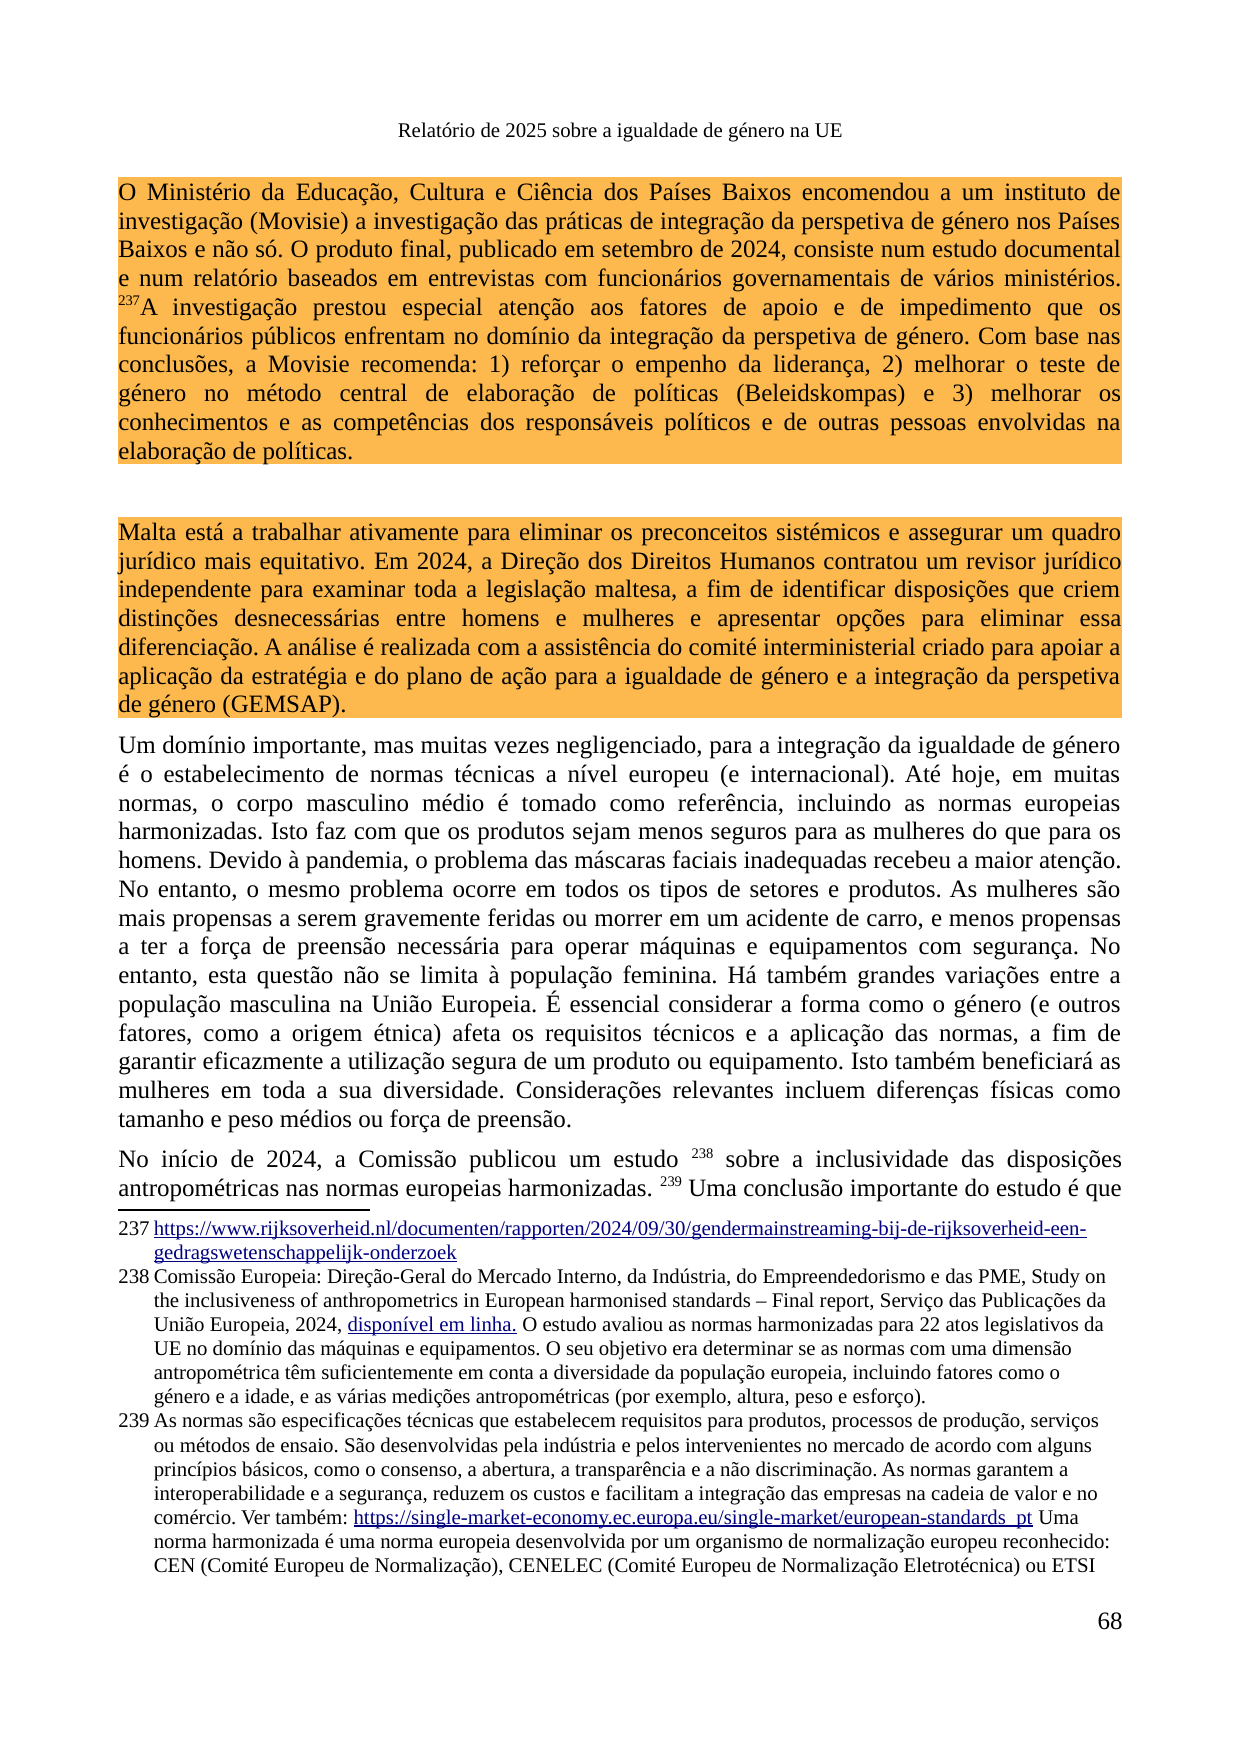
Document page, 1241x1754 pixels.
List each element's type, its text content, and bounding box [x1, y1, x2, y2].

text As normas são especificações técnicas que estabelecem requisitos para produtos, processos de produção, serviços ou métodos de ensaio. São desenvolvidas pela indústria e pelos intervenientes no mercado de acordo com alguns princípios básicos, como o consenso, a abertura, a transparência e a não discriminação. As normas garantem a interoperabilidade e a segurança, reduzem os custos e facilitam a integração das empresas na cadeia de valor e no comércio. Ver também: https://single-market-economy.ec.europa.eu/single-market/european-standards_pt Uma norma harmonizada é uma norma europeia desenvolvida por um organismo de normalização europeu reconhecido: CEN (Comité Europeu de Normalização), CENELEC (Comité Europeu de Normalização Eletrotécnica) ou ETSI [118, 1408, 1122, 1577]
text Um domínio importante, mas muitas vezes negligenciado, para a integração da igualdade de género é o estabelecimento de normas técnicas a nível europeu (e internacional). Até hoje, em muitas normas, o corpo masculino médio é tomado como referência, incluindo as normas europeias harmonizadas. Isto faz com que os produtos sejam menos seguros para as mulheres do que para os homens. Devido à pandemia, o problema das máscaras faciais inadequadas recebeu a maior atenção. No entanto, o mesmo problema ocorre em todos os tipos de setores e produtos. As mulheres são mais propensas a serem gravemente feridas ou morrer em um acidente de carro, e menos propensas a ter a força de preensão necessária para operar máquinas e equipamentos com segurança. No entanto, esta questão não se limita à população feminina. Há também grandes variações entre a população masculina na União Europeia. É essencial considerar a forma como o género (e outros fatores, como a origem étnica) afeta os requisitos técnicos e a aplicação das normas, a fim de garantir eficazmente a utilização segura de um produto ou equipamento. Isto também beneficiará as mulheres em toda a sua diversidade. Considerações relevantes incluem diferenças físicas como tamanho e peso médios ou força de preensão. [118, 730, 1122, 1133]
text O Ministério da Educação, Cultura e Ciência dos Países Baixos encomendou a um instituto de investigação (Movisie) a investigação das práticas de integração da perspetiva de género nos Países Baixos e não só. O produto final, publicado em setembro de 2024, consiste num estudo documental e num relatório baseados em entrevistas com funcionários governamentais de vários ministérios. A investigação prestou especial atenção aos fatores de apoio e de impedimento que os funcionários públicos enfrentam no domínio da integração da perspetiva de género. Com base nas conclusões, a Movisie recomenda: 1) reforçar o empenho da liderança, 2) melhorar o teste de género no método central de elaboração de políticas (Beleidskompas) e 3) melhorar os conhecimentos e as competências dos responsáveis políticos e de outras pessoas envolvidas na elaboração de políticas. [118, 177, 1122, 464]
text Comissão Europeia: Direção-Geral do Mercado Interno, da Indústria, do Empreendedorismo e das PME, Study on the inclusiveness of anthropometrics in European harmonised standards – Final report, Serviço das Publicações da União Europeia, 2024, disponível em linha. O estudo avaliou as normas harmonizadas para 22 atos legislativos da UE no domínio das máquinas e equipamentos. O seu objetivo era determinar se as normas com uma dimensão antropométrica têm suficientemente em conta a diversidade da população europeia, incluindo fatores como o género e a idade, e as várias medições antropométricas (por exemplo, altura, peso e esforço). [118, 1264, 1122, 1408]
text No início de 2024, a Comissão publicou um estudo sobre a inclusividade das disposições antropométricas nas normas europeias harmonizadas. Uma conclusão importante do estudo é que [118, 1144, 1122, 1202]
text Malta está a trabalhar ativamente para eliminar os preconceitos sistémicos e assegurar um quadro jurídico mais equitativo. Em 2024, a Direção dos Direitos Humanos contratou um revisor jurídico independente para examinar toda a legislação maltesa, a fim de identificar disposições que criem distinções desnecessárias entre homens e mulheres e apresentar opções para eliminar essa diferenciação. A análise é realizada com a assistência do comité interministerial criado para apoiar a aplicação da estratégia e do plano de ação para a igualdade de género e a integração da perspetiva de género (GEMSAP). [118, 517, 1122, 718]
text https://www.rijksoverheid.nl/documenten/rapporten/2024/09/30/gendermainstreaming-bij-de-rijksoverheid-een-gedragswetenschappelijk-onderzoek [118, 1216, 1122, 1264]
